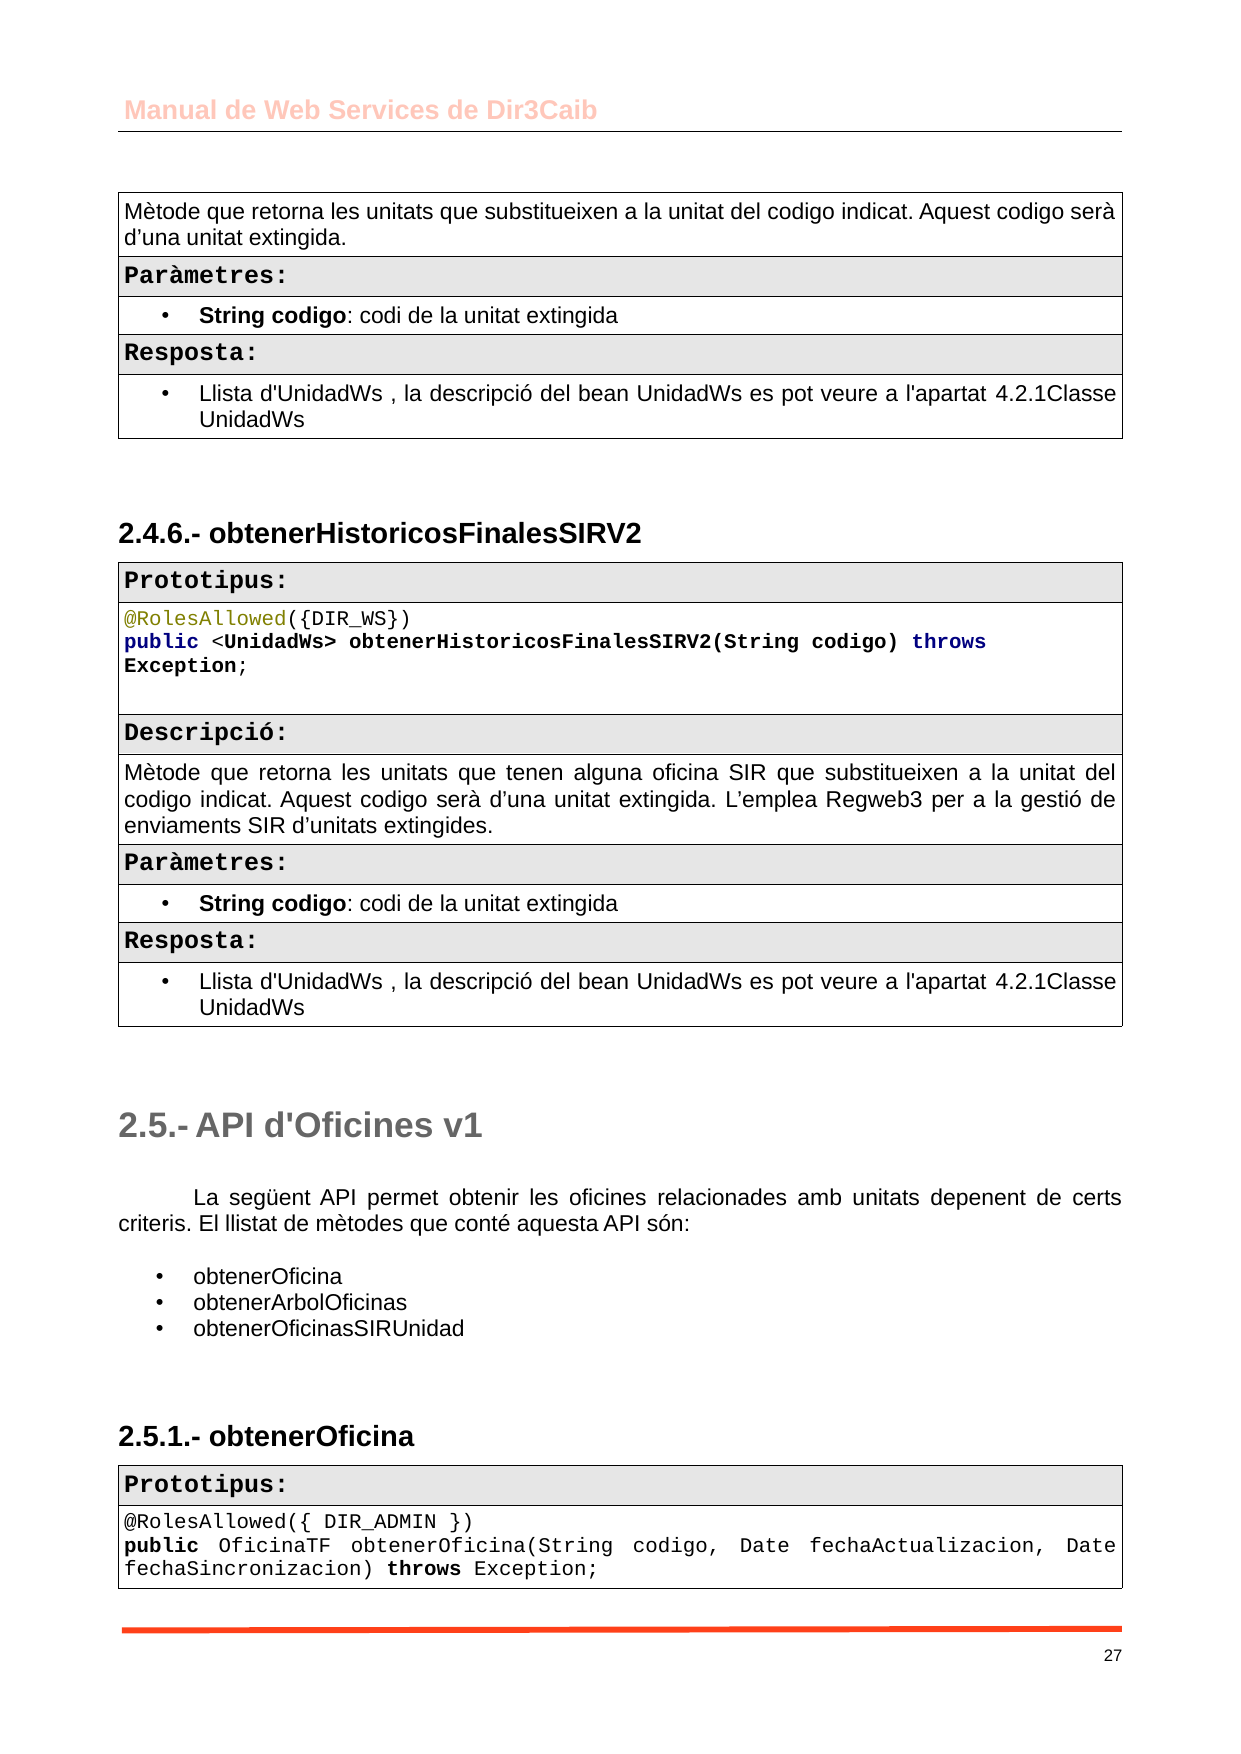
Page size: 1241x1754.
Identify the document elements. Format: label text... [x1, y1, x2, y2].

list obtenerArbolOficinas [156, 1289, 1122, 1315]
table_cell Llista d'UnidadWs , la descripció del bean UnidadWs es pot veure a l'apartat 4.2.1Classe UnidadWs [119, 375, 1122, 438]
table_cell @RolesAllowed({DIR_WS}) public <UnidadWs> obtenerHistoricosFinalesSIRV2(String codigo) throws Exception; [119, 603, 1122, 714]
table_cell Resposta: [119, 923, 1122, 962]
table_cell Mètode que retorna les unitats que substitueixen a la unitat del codigo indicat. Aquest codigo serà d’una unitat extingida. [119, 193, 1122, 256]
table_cell Paràmetres: [119, 257, 1122, 296]
table_cell Resposta: [119, 335, 1122, 374]
subtitle obtenerHistoricosFinalesSIRV2 [118, 516, 1122, 549]
subtitle obtenerOficina [118, 1419, 1122, 1453]
table_cell String codigo: codi de la unitat extingida [119, 297, 1122, 334]
table_cell Llista d'UnidadWs , la descripció del bean UnidadWs es pot veure a l'apartat 4.2.1Classe UnidadWs [119, 963, 1122, 1026]
list obtenerOficina [156, 1263, 1122, 1289]
text La següent API permet obtenir les oficines relacionades amb unitats depenent de certs criteris. El llistat de mètodes que conté aquesta API són: [118, 1183, 1122, 1236]
list obtenerOficinasSIRUnidad [156, 1315, 1122, 1342]
table_cell String codigo: codi de la unitat extingida [119, 885, 1122, 922]
table_header Prototipus: [119, 1466, 1122, 1505]
table_cell Mètode que retorna les unitats que tenen alguna oficina SIR que substitueixen a la unitat del codigo indicat. Aquest codigo serà d’una unitat extingida. L’emplea Regweb3 per a la gestió de enviaments SIR d’unitats extingides. [119, 755, 1122, 844]
subtitle API d'Oficines v1 [118, 1104, 1122, 1145]
table_header Prototipus: [119, 563, 1122, 602]
table_cell Descripció: [119, 715, 1122, 753]
table_cell Paràmetres: [119, 845, 1122, 884]
table_cell @RolesAllowed({ DIR_ADMIN }) public OficinaTF obtenerOficina(String codigo, Date fechaActualizacion, Date fechaSincronizacion) throws Exception; [119, 1506, 1122, 1588]
